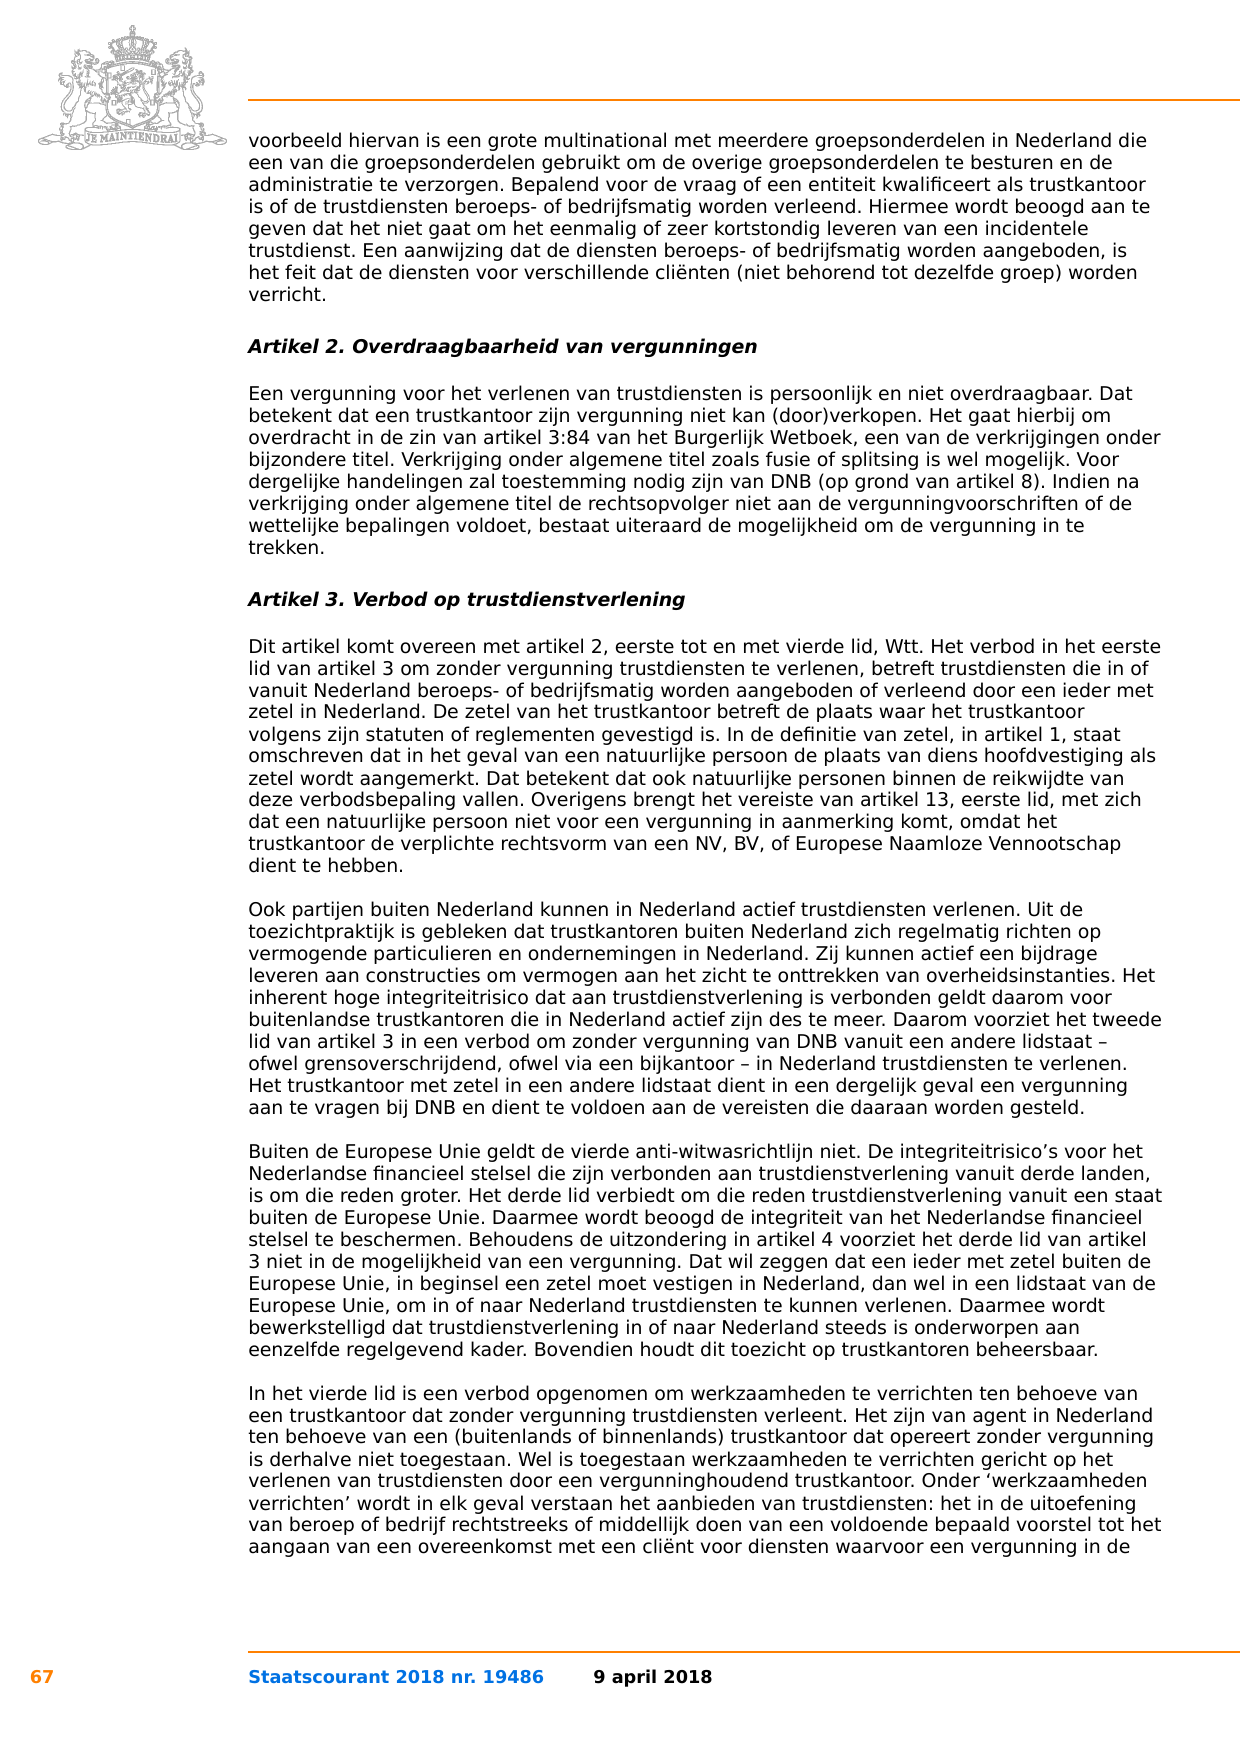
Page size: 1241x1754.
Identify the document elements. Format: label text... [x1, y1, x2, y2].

subtitle Artikel 2. Overdraagbaarheid van vergunningen [248, 336, 1163, 358]
text Dit artikel komt overeen met artikel 2, eerste tot en met vierde lid, Wtt. Het verbod in het eerste lid van artikel 3 om zonder vergunning trustdiensten te verlenen, betreft trustdiensten die in of vanuit Nederland beroeps- of bedrijfsmatig worden aangeboden of verleend door een ieder met zetel in Nederland. De zetel van het trustkantoor betreft de plaats waar het trustkantoor volgens zijn statuten of reglementen gevestigd is. In de definitie van zetel, in artikel 1, staat omschreven dat in het geval van een natuurlijke persoon de plaats van diens hoofdvestiging als zetel wordt aangemerkt. Dat betekent dat ook natuurlijke personen binnen de reikwijdte van deze verbodsbepaling vallen. Overigens brengt het vereiste van artikel 13, eerste lid, met zich dat een natuurlijke persoon niet voor een vergunning in aanmerking komt, omdat het trustkantoor de verplichte rechtsvorm van een NV, BV, of Europese Naamloze Vennootschap dient te hebben. [248, 636, 1163, 877]
picture [38, 25, 227, 150]
text voorbeeld hiervan is een grote multinational met meerdere groepsonderdelen in Nederland die een van die groepsonderdelen gebruikt om de overige groepsonderdelen te besturen en de administratie te verzorgen. Bepalend voor de vraag of een entiteit kwalificeert als trustkantoor is of de trustdiensten beroeps- of bedrijfsmatig worden verleend. Hiermee wordt beoogd aan te geven dat het niet gaat om het eenmalig of zeer kortstondig leveren van een incidentele trustdienst. Een aanwijzing dat de diensten beroeps- of bedrijfsmatig worden aangeboden, is het feit dat de diensten voor verschillende cliënten (niet behorend tot dezelfde groep) worden verricht. [248, 130, 1163, 306]
text Ook partijen buiten Nederland kunnen in Nederland actief trustdiensten verlenen. Uit de toezichtpraktijk is gebleken dat trustkantoren buiten Nederland zich regelmatig richten op vermogende particulieren en ondernemingen in Nederland. Zij kunnen actief een bijdrage leveren aan constructies om vermogen aan het zicht te onttrekken van overheidsinstanties. Het inherent hoge integriteitrisico dat aan trustdienstverlening is verbonden geldt daarom voor buitenlandse trustkantoren die in Nederland actief zijn des te meer. Daarom voorziet het tweede lid van artikel 3 in een verbod om zonder vergunning van DNB vanuit een andere lidstaat – ofwel grensoverschrijdend, ofwel via een bijkantoor – in Nederland trustdiensten te verlenen. Het trustkantoor met zetel in een andere lidstaat dient in een dergelijk geval een vergunning aan te vragen bij DNB en dient te voldoen aan de vereisten die daaraan worden gesteld. [248, 899, 1163, 1119]
text Een vergunning voor het verlenen van trustdiensten is persoonlijk en niet overdraagbaar. Dat betekent dat een trustkantoor zijn vergunning niet kan (door)verkopen. Het gaat hierbij om overdracht in de zin van artikel 3:84 van het Burgerlijk Wetboek, een van de verkrijgingen onder bijzondere titel. Verkrijging onder algemene titel zoals fusie of splitsing is wel mogelijk. Voor dergelijke handelingen zal toestemming nodig zijn van DNB (op grond van artikel 8). Indien na verkrijging onder algemene titel de rechtsopvolger niet aan de vergunningvoorschriften of de wettelijke bepalingen voldoet, bestaat uiteraard de mogelijkheid om de vergunning in te trekken. [248, 383, 1163, 558]
text Buiten de Europese Unie geldt de vierde anti-witwasrichtlijn niet. De integriteitrisico’s voor het Nederlandse financieel stelsel die zijn verbonden aan trustdienstverlening vanuit derde landen, is om die reden groter. Het derde lid verbiedt om die reden trustdienstverlening vanuit een staat buiten de Europese Unie. Daarmee wordt beoogd de integriteit van het Nederlandse financieel stelsel te beschermen. Behoudens de uitzondering in artikel 4 voorziet het derde lid van artikel 3 niet in de mogelijkheid van een vergunning. Dat wil zeggen dat een ieder met zetel buiten de Europese Unie, in beginsel een zetel moet vestigen in Nederland, dan wel in een lidstaat van de Europese Unie, om in of naar Nederland trustdiensten te kunnen verlenen. Daarmee wordt bewerkstelligd dat trustdienstverlening in of naar Nederland steeds is onderworpen aan eenzelfde regelgevend kader. Bovendien houdt dit toezicht op trustkantoren beheersbaar. [248, 1141, 1163, 1361]
subtitle Artikel 3. Verbod op trustdienstverlening [248, 588, 1163, 611]
text In het vierde lid is een verbod opgenomen om werkzaamheden te verrichten ten behoeve van een trustkantoor dat zonder vergunning trustdiensten verleent. Het zijn van agent in Nederland ten behoeve van een (buitenlands of binnenlands) trustkantoor dat opereert zonder vergunning is derhalve niet toegestaan. Wel is toegestaan werkzaamheden te verrichten gericht op het verlenen van trustdiensten door een vergunninghoudend trustkantoor. Onder ‘werkzaamheden verrichten’ wordt in elk geval verstaan het aanbieden van trustdiensten: het in de uitoefening van beroep of bedrijf rechtstreeks of middellijk doen van een voldoende bepaald voorstel tot het aangaan van een overeenkomst met een cliënt voor diensten waarvoor een vergunning in de [248, 1382, 1163, 1558]
